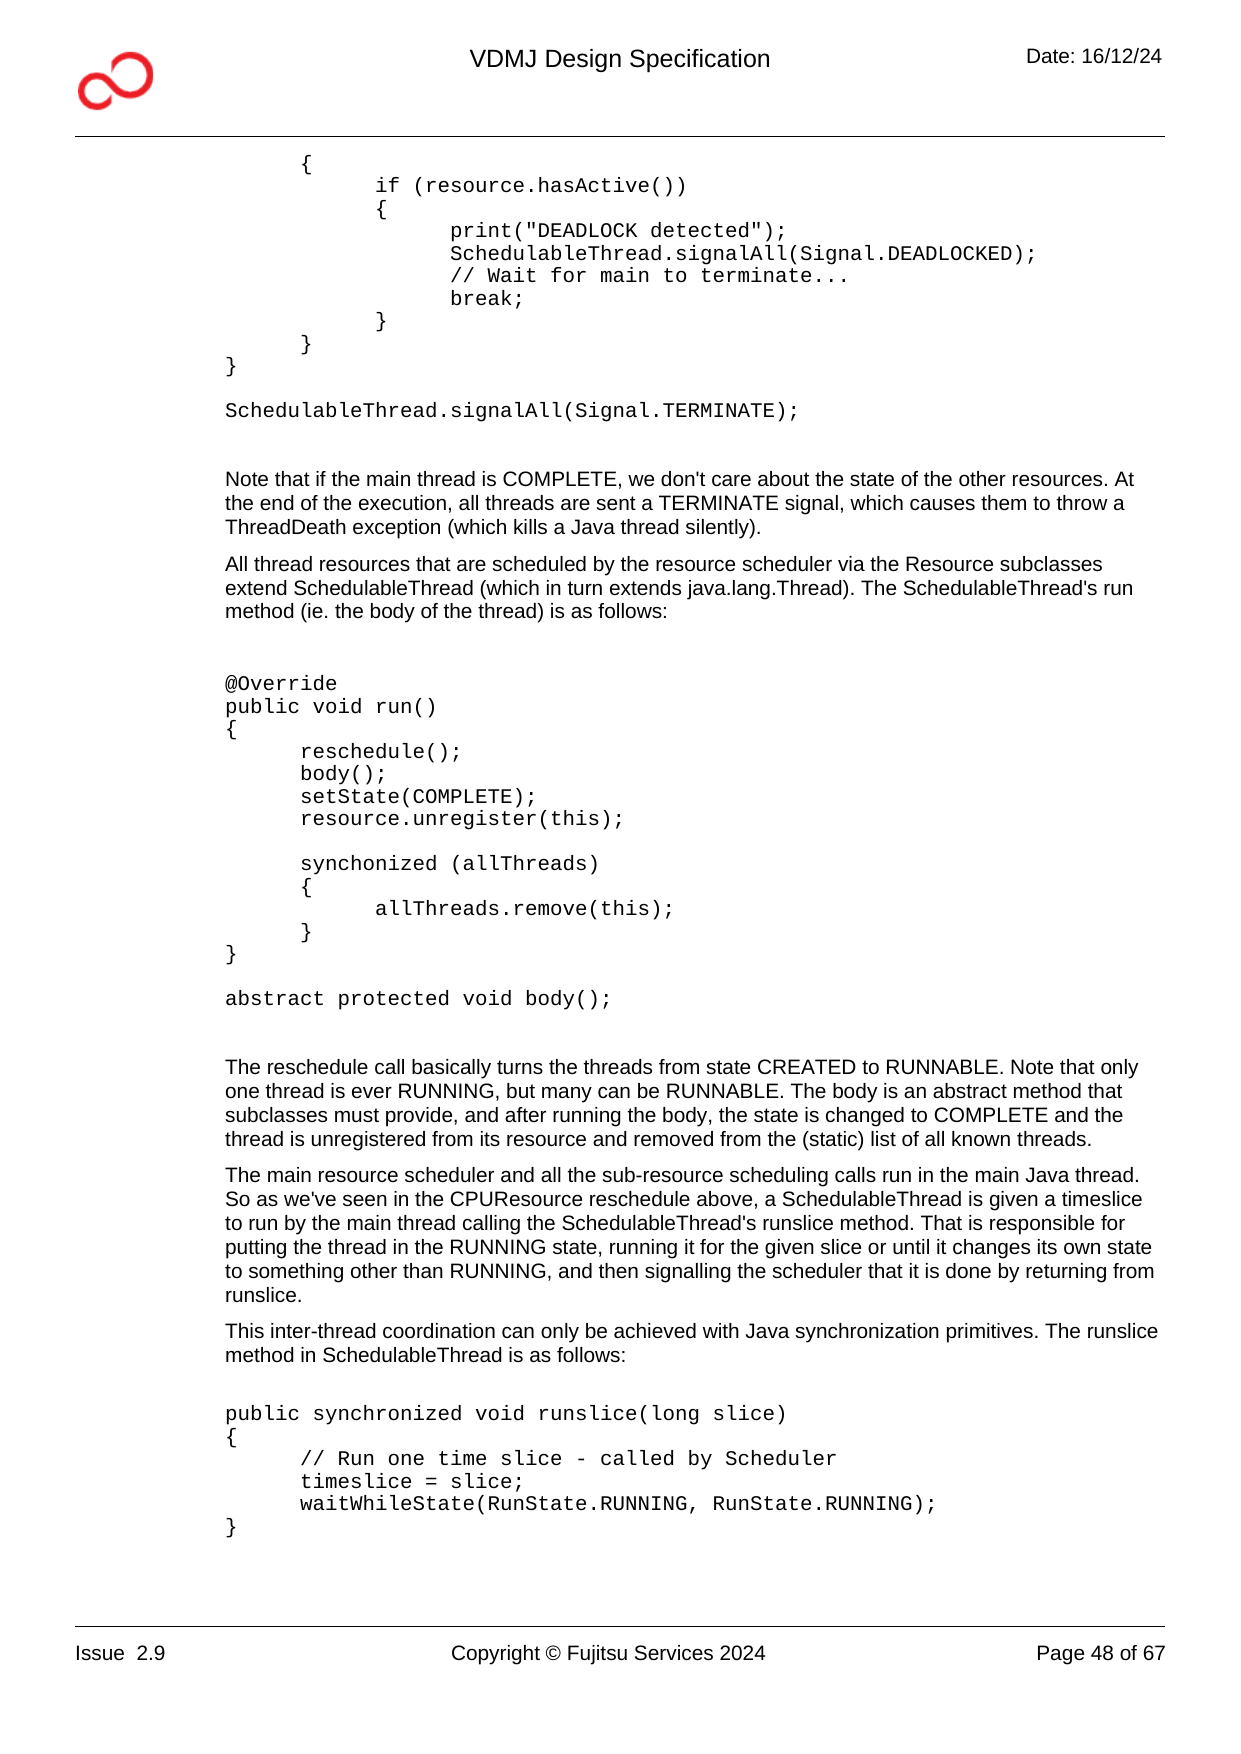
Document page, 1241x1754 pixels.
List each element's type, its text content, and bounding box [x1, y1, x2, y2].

text setState(COMPLETE); [225, 785, 1165, 808]
text abstract protected void body(); [225, 988, 1165, 1010]
text resource.unregister(this); [225, 808, 1165, 830]
text // Wait for main to terminate... [225, 265, 1165, 287]
text reschedule(); [225, 740, 1165, 763]
text } [225, 355, 1165, 377]
text synchonized (allThreads) [225, 853, 1165, 875]
text public synchronized void runslice(long slice) [225, 1403, 1165, 1425]
text allThreads.remove(this); [225, 898, 1165, 920]
text } [225, 1515, 1165, 1538]
text @Override [225, 673, 1165, 695]
text public void run() [225, 695, 1165, 718]
text { [225, 875, 1165, 898]
text // Run one time slice - called by Scheduler [225, 1448, 1165, 1470]
text } [225, 332, 1165, 355]
text break; [225, 287, 1165, 310]
text The reschedule call basically turns the threads from state CREATED to RUNNABLE. Note that only one thread is ever RUNNING, but many can be RUNNABLE. The body is an abstract method that subclasses must provide, and after running the body, the state is changed to COMPLETE and the thread is unregistered from its resource and removed from the (static) list of all known threads. [225, 1055, 1165, 1151]
text print("DEADLOCK detected"); [225, 220, 1165, 242]
text All thread resources that are scheduled by the resource scheduler via the Resource subclasses extend SchedulableThread (which in turn extends java.lang.Thread). The SchedulableThread's run method (ie. the body of the thread) is as follows: [225, 552, 1165, 624]
text SchedulableThread.signalAll(Signal.DEADLOCKED); [225, 242, 1165, 265]
text waitWhileState(RunState.RUNNING, RunState.RUNNING); [225, 1493, 1165, 1515]
text This inter-thread coordination can only be achieved with Java synchronization primitives. The runslice method in SchedulableThread is as follows: [225, 1320, 1165, 1368]
text { [225, 152, 1165, 175]
text } [225, 310, 1165, 332]
text { [225, 197, 1165, 220]
text if (resource.hasActive()) [225, 175, 1165, 197]
text } [225, 920, 1165, 943]
text timeslice = slice; [225, 1470, 1165, 1493]
text Note that if the main thread is COMPLETE, we don't care about the state of the other resources. At the end of the execution, all threads are sent a TERMINATE signal, which causes them to throw a ThreadDeath exception (which kills a Java thread silently). [225, 467, 1165, 539]
text The main resource scheduler and all the sub-resource scheduling calls run in the main Java thread. So as we've seen in the CPUResource reschedule above, a SchedulableThread is given a timeslice to run by the main thread calling the SchedulableThread's runslice method. That is responsible for putting the thread in the RUNNING state, running it for the given slice or until it changes its own state to something other than RUNNING, and then signalling the scheduler that it is done by returning from runslice. [225, 1163, 1165, 1307]
picture [78, 44, 153, 120]
text { [225, 1425, 1165, 1448]
text SchedulableThread.signalAll(Signal.TERMINATE); [225, 400, 1165, 422]
text { [225, 718, 1165, 740]
text body(); [225, 763, 1165, 785]
text } [225, 943, 1165, 965]
